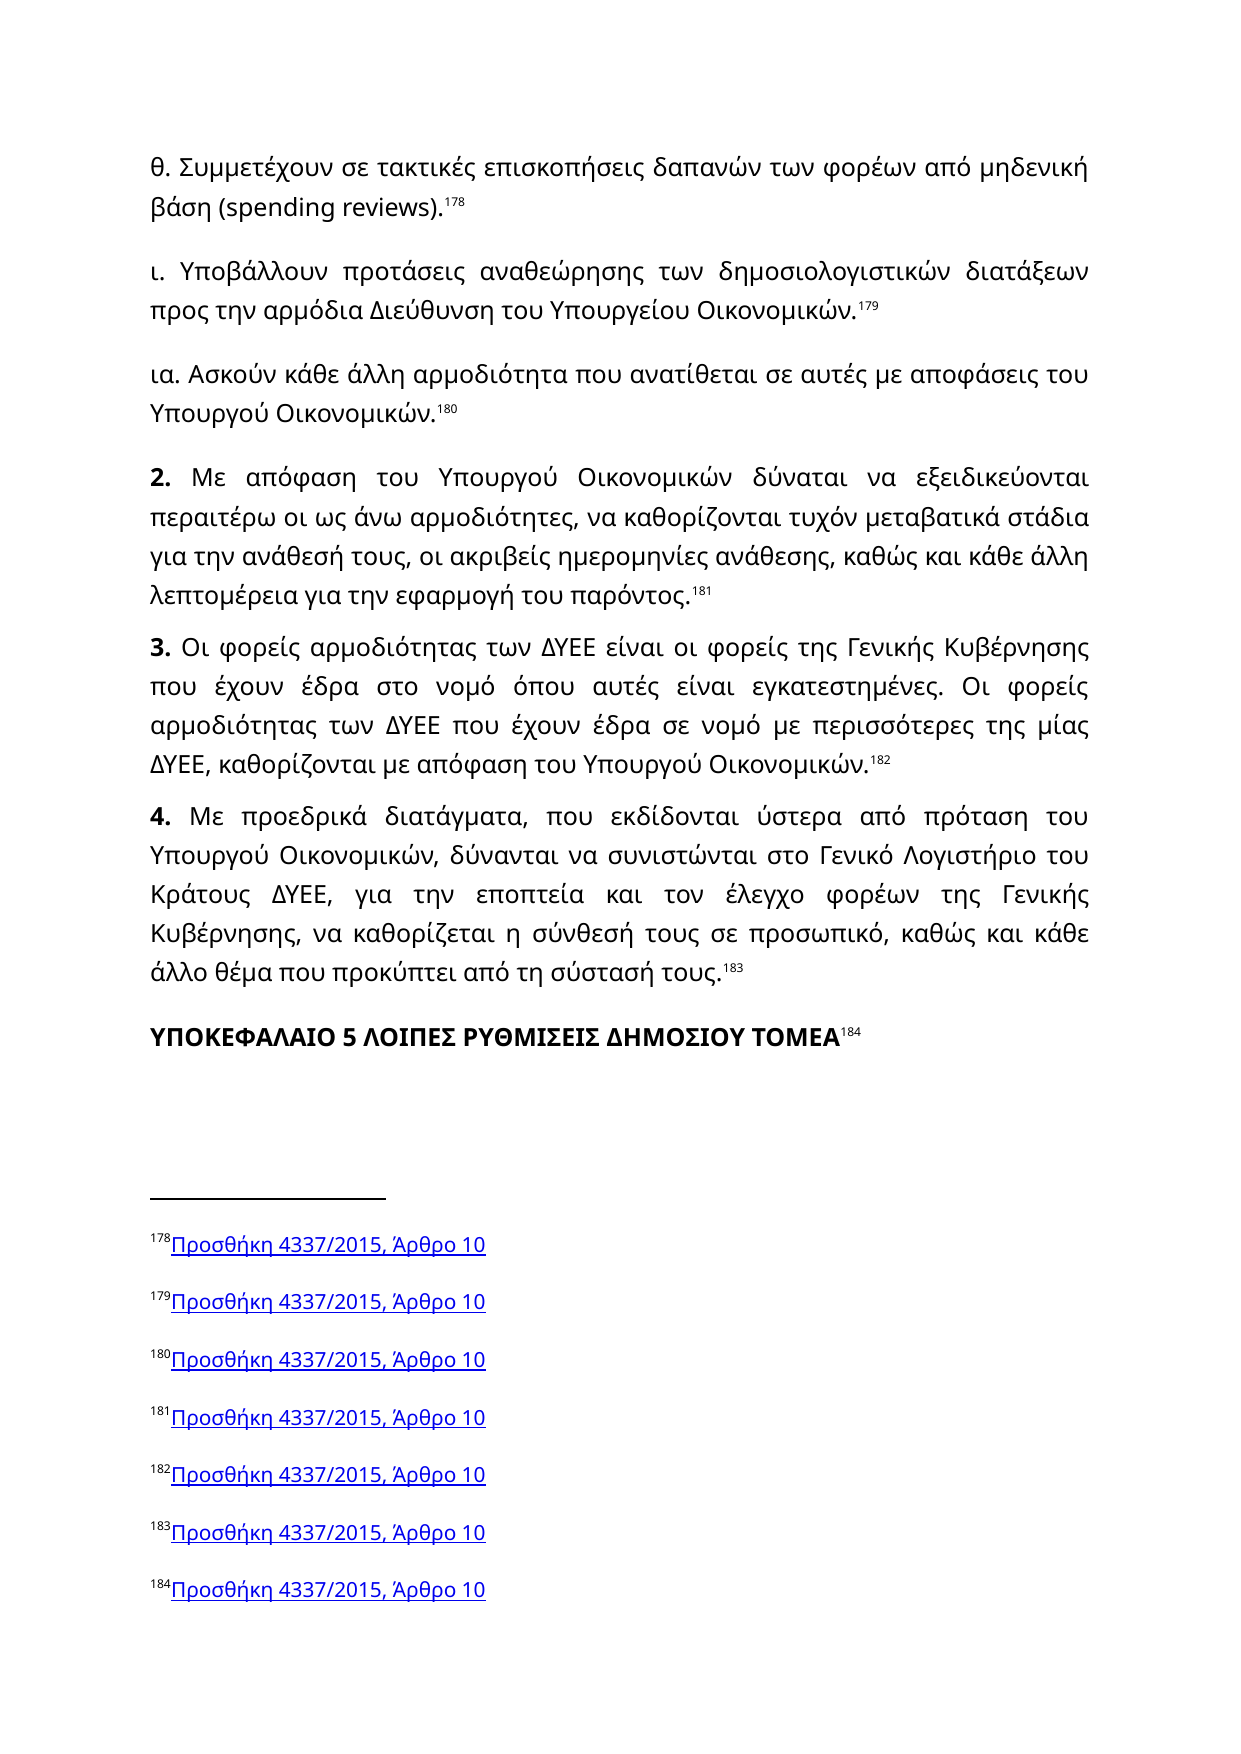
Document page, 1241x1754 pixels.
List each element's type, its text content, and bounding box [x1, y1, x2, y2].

text Προσθήκη 4337/2015, Άρθρο 10 [150, 1576, 1090, 1604]
text Προσθήκη 4337/2015, Άρθρο 10 [150, 1287, 1090, 1316]
text Προσθήκη 4337/2015, Άρθρο 10 [150, 1345, 1090, 1373]
text ι. Υποβάλλουν προτάσεις αναθεώρησης των δημοσιολογιστικών διατάξεων προς την αρμόδια Διεύθυνση του Υπουργείου Οικονομικών. [150, 253, 1090, 327]
text ΥΠΟΚΕΦΑΛΑΙΟ 5 ΛΟΙΠΕΣ ΡΥΘΜΙΣΕΙΣ ΔΗΜΟΣΙΟΥ ΤΟΜΕΑ [150, 1019, 1090, 1053]
text 2. Με απόφαση του Υπουργού Οικονομικών δύναται να εξειδικεύονται περαιτέρω οι ως άνω αρμοδιότητες, να καθορίζονται τυχόν μεταβατικά στάδια για την ανάθεσή τους, οι ακριβείς ημερομηνίες ανάθεσης, καθώς και κάθε άλλη λεπτομέρεια για την εφαρμογή του παρόντος. [150, 460, 1090, 612]
text Προσθήκη 4337/2015, Άρθρο 10 [150, 1518, 1090, 1546]
text Προσθήκη 4337/2015, Άρθρο 10 [150, 1403, 1090, 1431]
text ια. Ασκούν κάθε άλλη αρμοδιότητα που ανατίθεται σε αυτές με αποφάσεις του Υπουργού Οικονομικών. [150, 357, 1090, 430]
text 3. Οι φορείς αρμοδιότητας των ΔΥΕΕ είναι οι φορείς της Γενικής Κυβέρνησης που έχουν έδρα στο νομό όπου αυτές είναι εγκατεστημένες. Οι φορείς αρμοδιότητας των ΔΥΕΕ που έχουν έδρα σε νομό με περισσότερες της μίας ΔΥΕΕ, καθορίζονται με απόφαση του Υπουργού Οικονομικών. [150, 629, 1090, 781]
text Προσθήκη 4337/2015, Άρθρο 10 [150, 1230, 1090, 1258]
text Προσθήκη 4337/2015, Άρθρο 10 [150, 1460, 1090, 1489]
text 4. Με προεδρικά διατάγματα, που εκδίδονται ύστερα από πρόταση του Υπουργού Οικονομικών, δύνανται να συνιστώνται στο Γενικό Λογιστήριο του Κράτους ΔΥΕΕ, για την εποπτεία και τον έλεγχο φορέων της Γενικής Κυβέρνησης, να καθορίζεται η σύνθεσή τους σε προσωπικό, καθώς και κάθε άλλο θέμα που προκύπτει από τη σύστασή τους. [150, 798, 1090, 989]
text θ. Συμμετέχουν σε τακτικές επισκοπήσεις δαπανών των φορέων από μηδενική βάση (spending reviews). [150, 150, 1090, 223]
